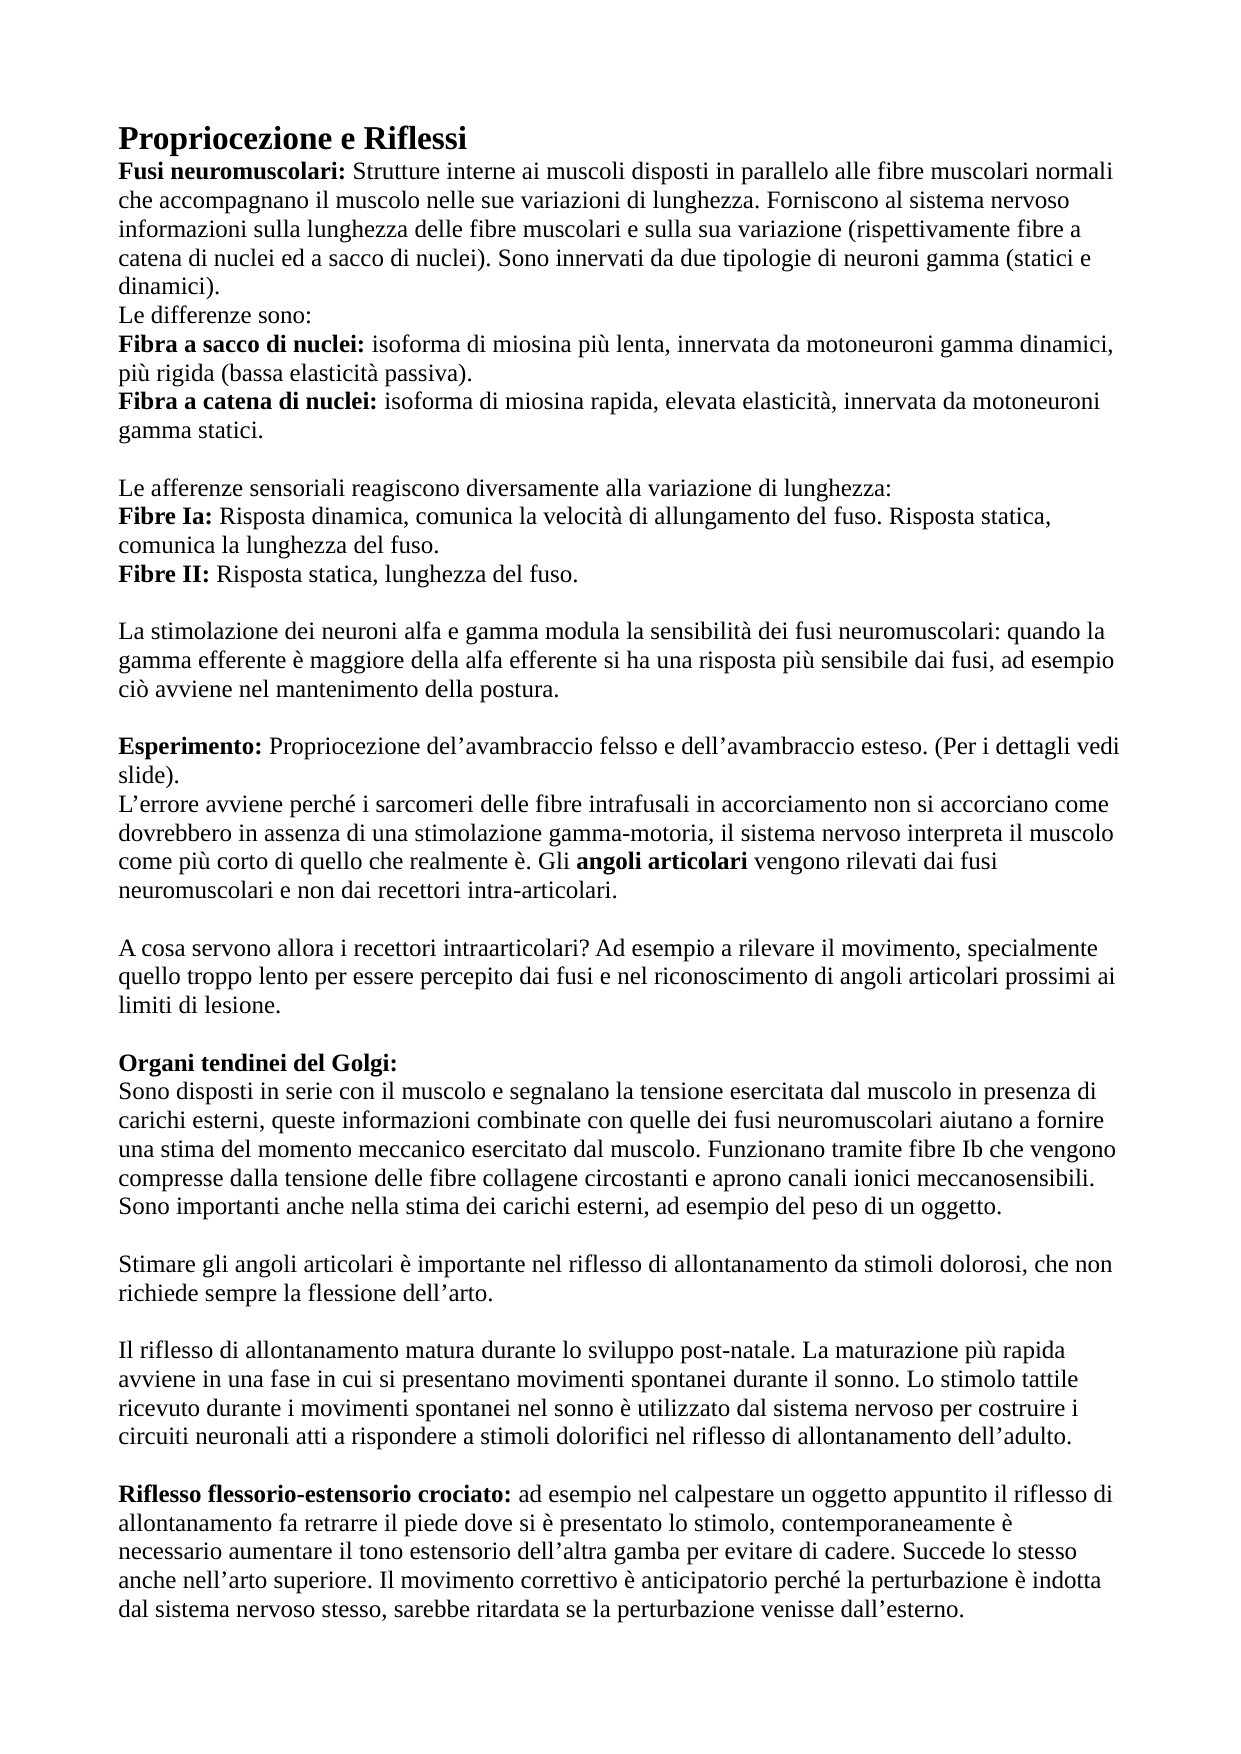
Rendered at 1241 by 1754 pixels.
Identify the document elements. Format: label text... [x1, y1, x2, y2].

text Fibre Ia: Risposta dinamica, comunica la velocità di allungamento del fuso. Risposta statica, comunica la lunghezza del fuso. [118, 501, 1122, 559]
text Le differenze sono: [118, 300, 1122, 329]
text Esperimento: Propriocezione del’avambraccio felsso e dell’avambraccio esteso. (Per i dettagli vedi slide). [118, 731, 1122, 789]
text Le afferenze sensoriali reagiscono diversamente alla variazione di lunghezza: [118, 473, 1122, 501]
text Propriocezione e Riflessi [118, 118, 1122, 156]
text Organi tendinei del Golgi: [118, 1048, 1122, 1076]
text L’errore avviene perché i sarcomeri delle fibre intrafusali in accorciamento non si accorciano come dovrebbero in assenza di una stimolazione gamma-motoria, il sistema nervoso interpreta il muscolo come più corto di quello che realmente è. Gli angoli articolari vengono rilevati dai fusi neuromuscolari e non dai recettori intra-articolari. [118, 789, 1122, 904]
text Fibre II: Risposta statica, lunghezza del fuso. [118, 559, 1122, 588]
text Il riflesso di allontanamento matura durante lo sviluppo post-natale. La maturazione più rapida avviene in una fase in cui si presentano movimenti spontanei durante il sonno. Lo stimolo tattile ricevuto durante i movimenti spontanei nel sonno è utilizzato dal sistema nervoso per costruire i circuiti neuronali atti a rispondere a stimoli dolorifici nel riflesso di allontanamento dell’adulto. [118, 1335, 1122, 1450]
text La stimolazione dei neuroni alfa e gamma modula la sensibilità dei fusi neuromuscolari: quando la gamma efferente è maggiore della alfa efferente si ha una risposta più sensibile dai fusi, ad esempio ciò avviene nel mantenimento della postura. [118, 616, 1122, 703]
text Sono importanti anche nella stima dei carichi esterni, ad esempio del peso di un oggetto. [118, 1191, 1122, 1220]
text A cosa servono allora i recettori intraarticolari? Ad esempio a rilevare il movimento, specialmente quello troppo lento per essere percepito dai fusi e nel riconoscimento di angoli articolari prossimi ai limiti di lesione. [118, 933, 1122, 1019]
text Fibra a catena di nuclei: isoforma di miosina rapida, elevata elasticità, innervata da motoneuroni gamma statici. [118, 386, 1122, 444]
text Fibra a sacco di nuclei: isoforma di miosina più lenta, innervata da motoneuroni gamma dinamici, più rigida (bassa elasticità passiva). [118, 329, 1122, 386]
text Fusi neuromuscolari: Strutture interne ai muscoli disposti in parallelo alle fibre muscolari normali che accompagnano il muscolo nelle sue variazioni di lunghezza. Forniscono al sistema nervoso informazioni sulla lunghezza delle fibre muscolari e sulla sua variazione (rispettivamente fibre a catena di nuclei ed a sacco di nuclei). Sono innervati da due tipologie di neuroni gamma (statici e dinamici). [118, 156, 1122, 300]
text Riflesso flessorio-estensorio crociato: ad esempio nel calpestare un oggetto appuntito il riflesso di allontanamento fa retrarre il piede dove si è presentato lo stimolo, contemporaneamente è necessario aumentare il tono estensorio dell’altra gamba per evitare di cadere. Succede lo stesso anche nell’arto superiore. Il movimento correttivo è anticipatorio perché la perturbazione è indotta dal sistema nervoso stesso, sarebbe ritardata se la perturbazione venisse dall’esterno. [118, 1479, 1122, 1623]
text Sono disposti in serie con il muscolo e segnalano la tensione esercitata dal muscolo in presenza di carichi esterni, queste informazioni combinate con quelle dei fusi neuromuscolari aiutano a fornire una stima del momento meccanico esercitato dal muscolo. Funzionano tramite fibre Ib che vengono compresse dalla tensione delle fibre collagene circostanti e aprono canali ionici meccanosensibili. [118, 1076, 1122, 1191]
text Stimare gli angoli articolari è importante nel riflesso di allontanamento da stimoli dolorosi, che non richiede sempre la flessione dell’arto. [118, 1249, 1122, 1306]
